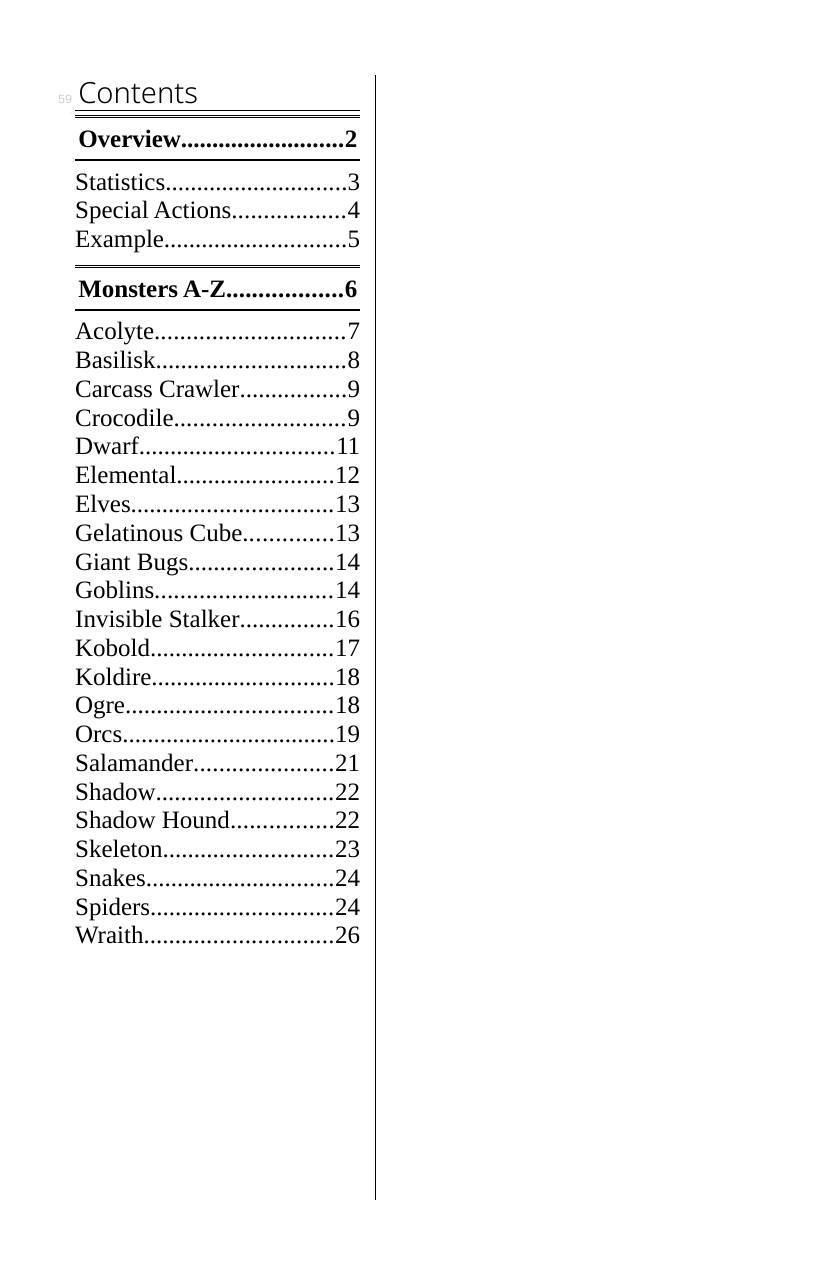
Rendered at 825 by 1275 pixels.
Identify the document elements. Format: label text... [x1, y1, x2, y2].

text Shadow Hound 22 [75, 805, 360, 834]
text Carcass Crawler 9 [75, 374, 360, 403]
text Statistics 3 [75, 161, 360, 196]
text Skeleton 23 [75, 834, 360, 863]
text Elemental 12 [75, 460, 360, 489]
text Spiders 24 [75, 892, 360, 913]
text Example 5 [75, 217, 360, 262]
text Elves 13 [75, 489, 360, 518]
text Contents [75, 75, 360, 110]
text Kobold 17 [75, 633, 360, 662]
text Giant Bugs 14 [75, 547, 360, 575]
text Orcs 19 [75, 719, 360, 748]
text Basilisk 8 [75, 345, 360, 374]
text Snakes 24 [75, 863, 360, 892]
text Special actions 4 [75, 196, 360, 217]
text Monsters A-Z 6 [75, 268, 360, 303]
text Shadow 22 [75, 777, 360, 805]
text Goblins 14 [75, 575, 360, 604]
text Koldire 18 [75, 662, 360, 690]
text Salamander 21 [75, 748, 360, 777]
text Gelatinous Cube 13 [75, 518, 360, 547]
text Ogre 18 [75, 690, 360, 719]
text Overview 2 [75, 118, 360, 153]
text Crocodile 9 [75, 403, 360, 432]
text Wraith 26 [75, 913, 360, 958]
text Invisible Stalker 16 [75, 604, 360, 633]
text Dwarf 11 [75, 432, 360, 460]
text Acolyte 7 [75, 311, 360, 345]
